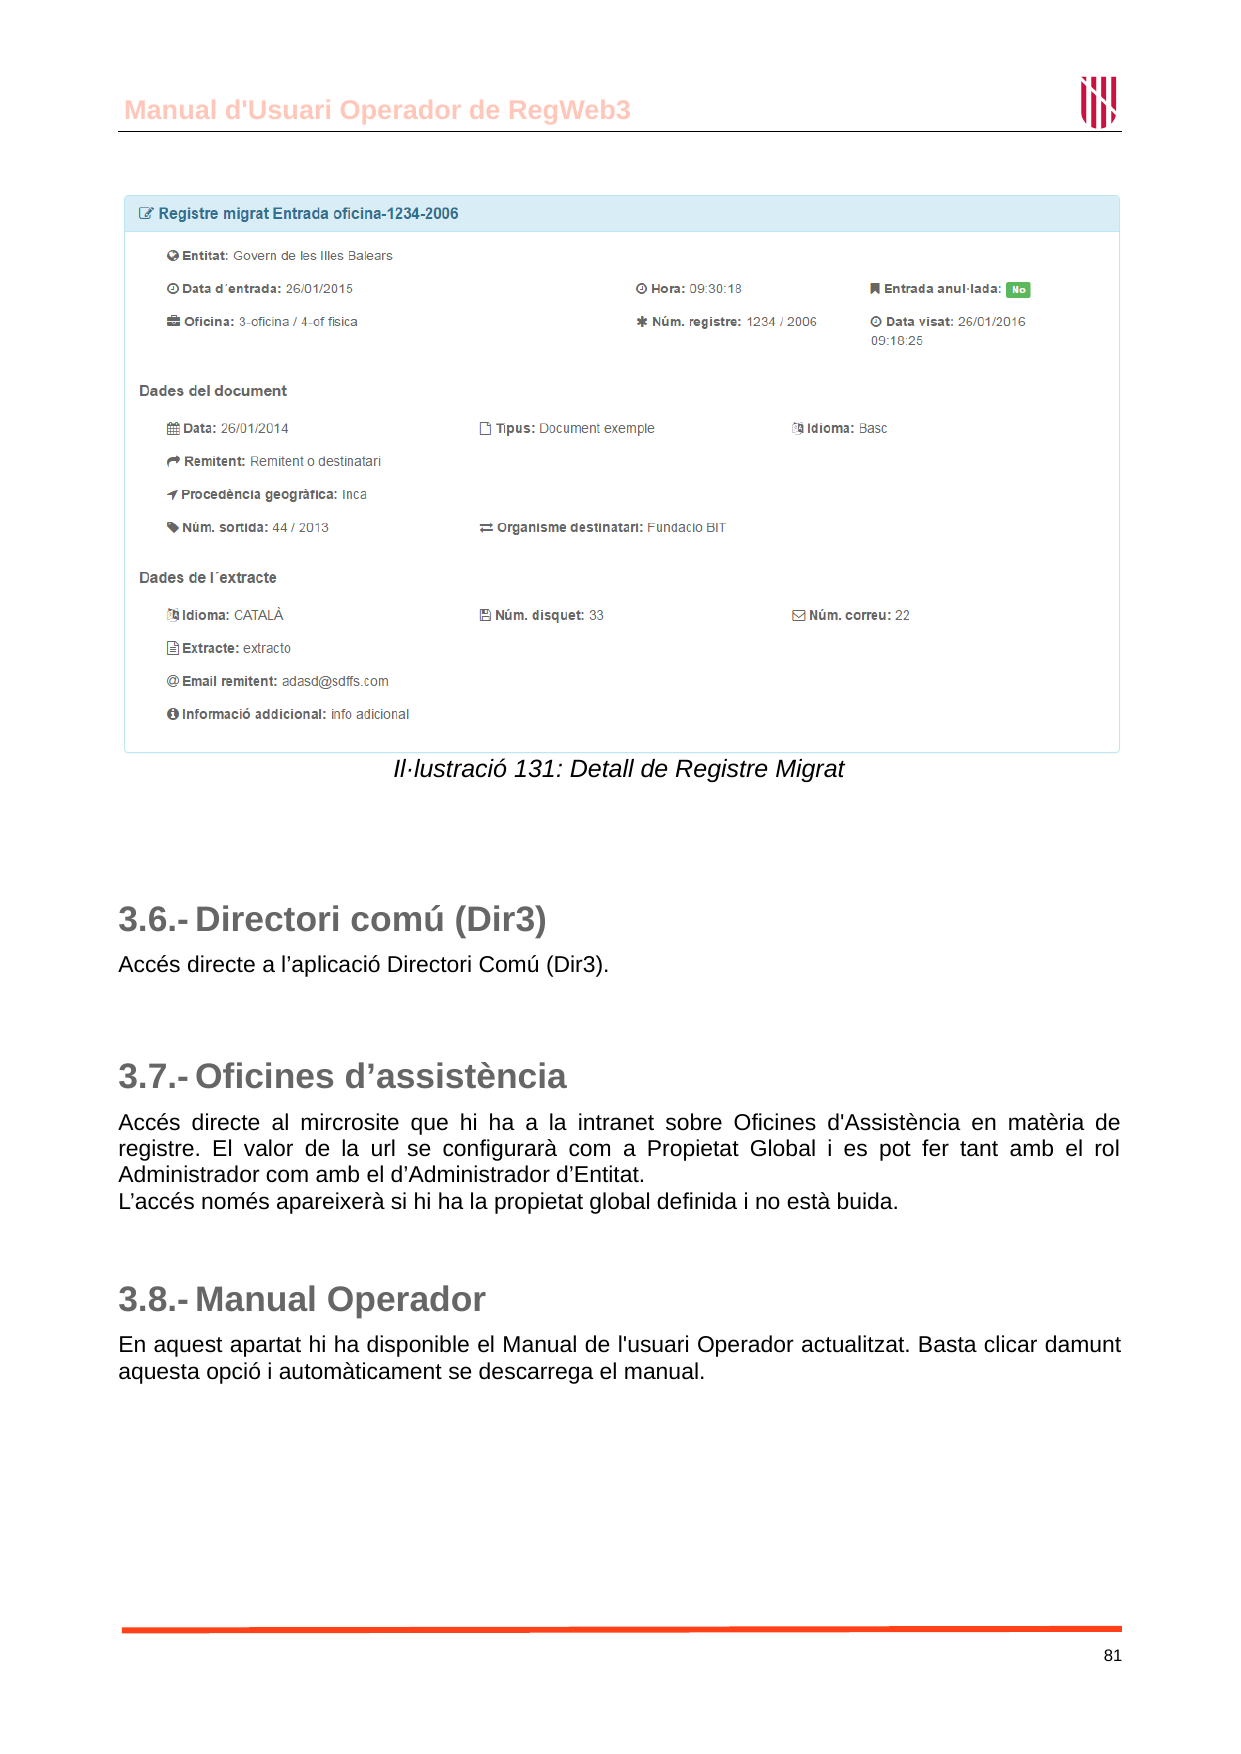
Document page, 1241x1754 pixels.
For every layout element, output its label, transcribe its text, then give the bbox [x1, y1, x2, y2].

text Accés directe al mircrosite que hi ha a la intranet sobre Oficines d'Assistència en matèria de registre. El valor de la url se configurarà com a Propietat Global i es pot fer tant amb el rol Administrador com amb el d’Administrador d’Entitat. [118, 1109, 1122, 1188]
text En aquest apartat hi ha disponible el Manual de l'usuari Operador actualitzat. Basta clicar damunt aquesta opció i automàticament se descarrega el manual. [118, 1331, 1122, 1384]
subtitle Manual Operador [118, 1278, 1122, 1319]
subtitle Directori comú (Dir3) [118, 898, 1122, 939]
subtitle Oficines d’assistència [118, 1056, 1122, 1096]
text Il·lustració 131: Detall de Registre Migrat [118, 754, 1122, 782]
text Accés directe a l’aplicació Directori Comú (Dir3). [118, 951, 1122, 978]
picture [1078, 74, 1119, 130]
text L’accés només apareixerà si hi ha la propietat global definida i no està buida. [118, 1188, 1122, 1214]
